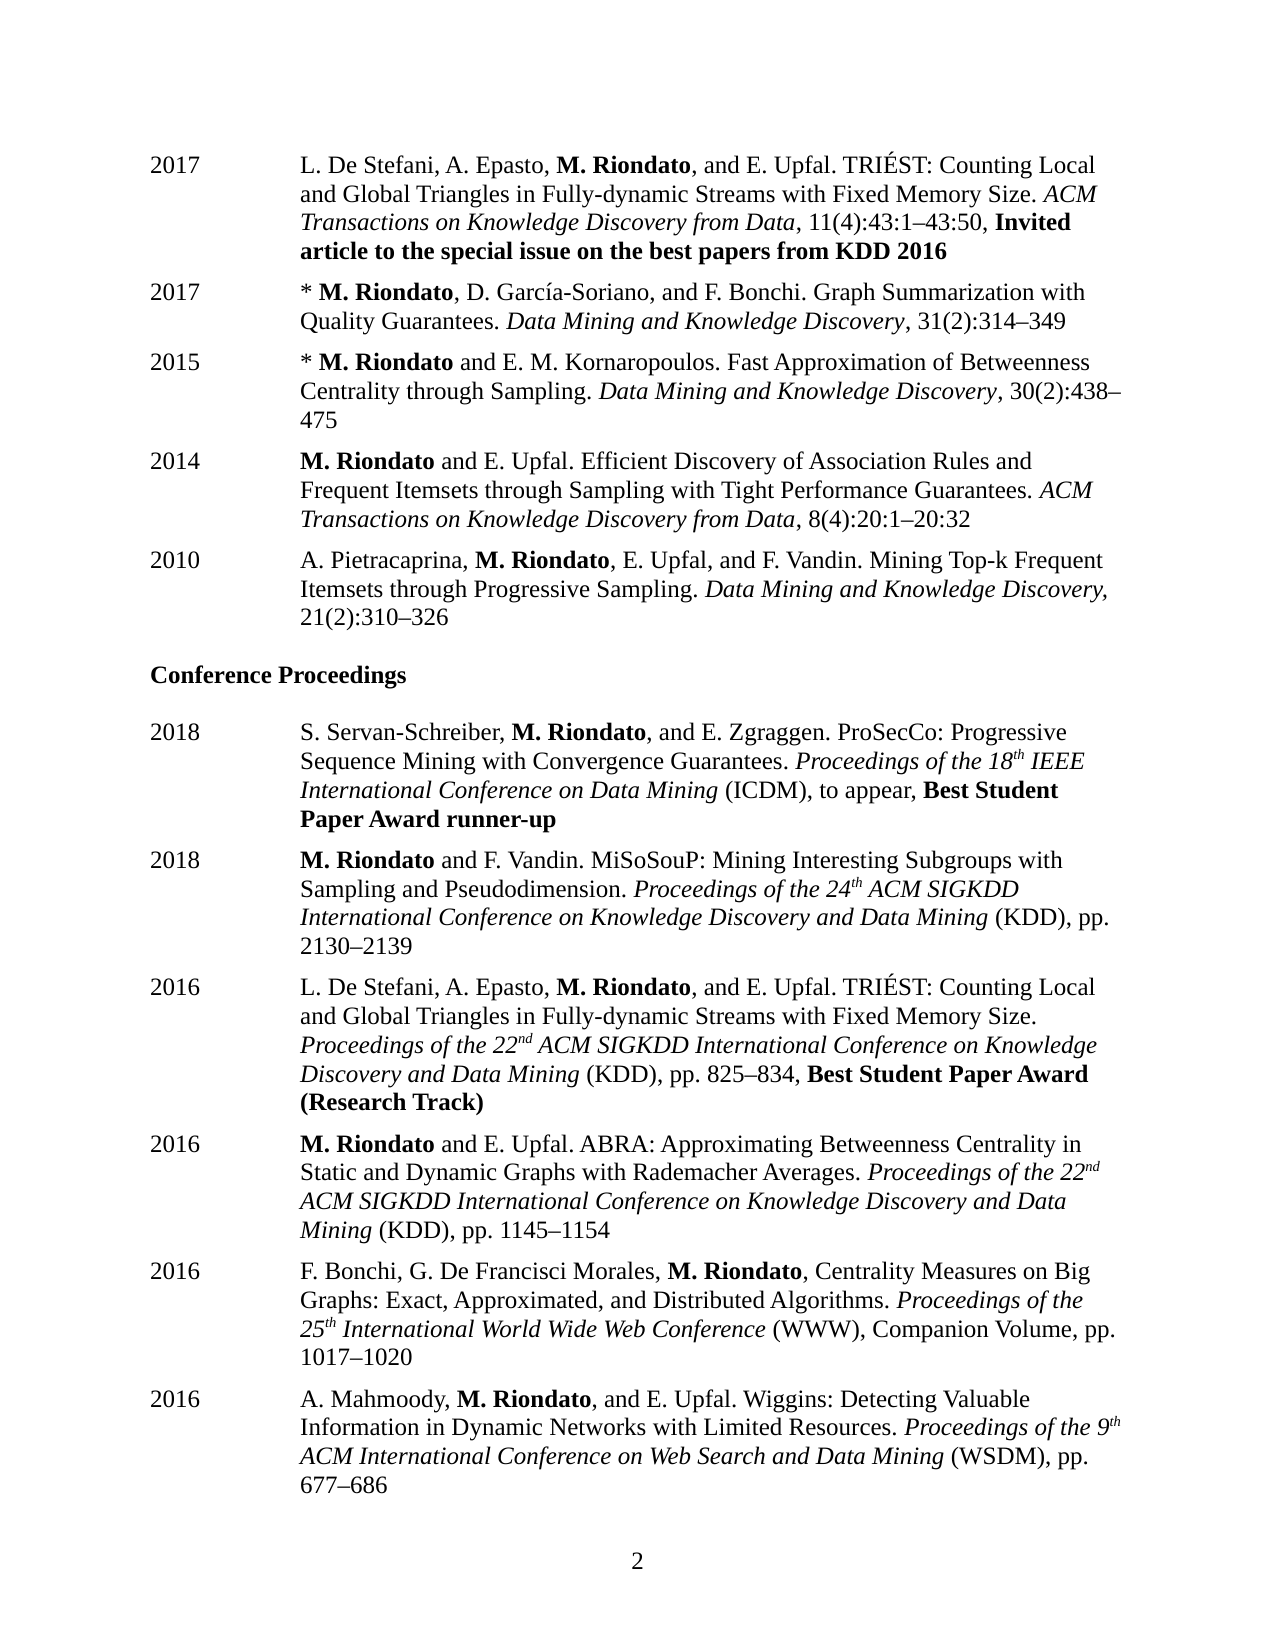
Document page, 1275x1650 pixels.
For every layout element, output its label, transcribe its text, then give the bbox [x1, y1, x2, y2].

text 2018 S. Servan-Schreiber, M. Riondato, and E. Zgraggen. ProSecCo: Progressive Sequence Mining with Convergence Guarantees. Proceedings of the 18th IEEE International Conference on Data Mining (ICDM), to appear, Best Student Paper Award runner-up [150, 717, 1125, 832]
text 2016 A. Mahmoody, M. Riondato, and E. Upfal. Wiggins: Detecting Valuable Information in Dynamic Networks with Limited Resources. Proceedings of the 9th ACM International Conference on Web Search and Data Mining (WSDM), pp. 677–686 [150, 1384, 1125, 1499]
text 2018 M. Riondato and F. Vandin. MiSoSouP: Mining Interesting Subgroups with Sampling and Pseudodimension. Proceedings of the 24th ACM SIGKDD International Conference on Knowledge Discovery and Data Mining (KDD), pp. 2130–2139 [150, 845, 1125, 960]
text 2016 L. De Stefani, A. Epasto, M. Riondato, and E. Upfal. TRIÉST: Counting Local and Global Triangles in Fully-dynamic Streams with Fixed Memory Size. Proceedings of the 22nd ACM SIGKDD International Conference on Knowledge Discovery and Data Mining (KDD), pp. 825–834, Best Student Paper Award (Research Track) [150, 972, 1125, 1116]
text 2010 A. Pietracaprina, M. Riondato, E. Upfal, and F. Vandin. Mining Top-k Frequent Itemsets through Progressive Sampling. Data Mining and Knowledge Discovery, 21(2):310–326 [150, 545, 1125, 631]
text 2016 F. Bonchi, G. De Francisci Morales, M. Riondato, Centrality Measures on Big Graphs: Exact, Approximated, and Distributed Algorithms. Proceedings of the 25th International World Wide Web Conference (WWW), Companion Volume, pp. 1017–1020 [150, 1256, 1125, 1371]
text 2016 M. Riondato and E. Upfal. ABRA: Approximating Betweenness Centrality in Static and Dynamic Graphs with Rademacher Averages. Proceedings of the 22nd ACM SIGKDD International Conference on Knowledge Discovery and Data Mining (KDD), pp. 1145–1154 [150, 1129, 1125, 1244]
text 2017 L. De Stefani, A. Epasto, M. Riondato, and E. Upfal. TRIÉST: Counting Local and Global Triangles in Fully-dynamic Streams with Fixed Memory Size. ACM Transactions on Knowledge Discovery from Data, 11(4):43:1–43:50, Invited article to the special issue on the best papers from KDD 2016 [150, 150, 1125, 265]
text Conference Proceedings [150, 660, 1125, 689]
text 2017 * M. Riondato, D. García-Soriano, and F. Bonchi. Graph Summarization with Quality Guarantees. Data Mining and Knowledge Discovery, 31(2):314–349 [150, 277, 1125, 335]
text 2015 * M. Riondato and E. M. Kornaropoulos. Fast Approximation of Betweenness Centrality through Sampling. Data Mining and Knowledge Discovery, 30(2):438–475 [150, 347, 1125, 434]
text 2014 M. Riondato and E. Upfal. Efficient Discovery of Association Rules and Frequent Itemsets through Sampling with Tight Performance Guarantees. ACM Transactions on Knowledge Discovery from Data, 8(4):20:1–20:32 [150, 446, 1125, 532]
